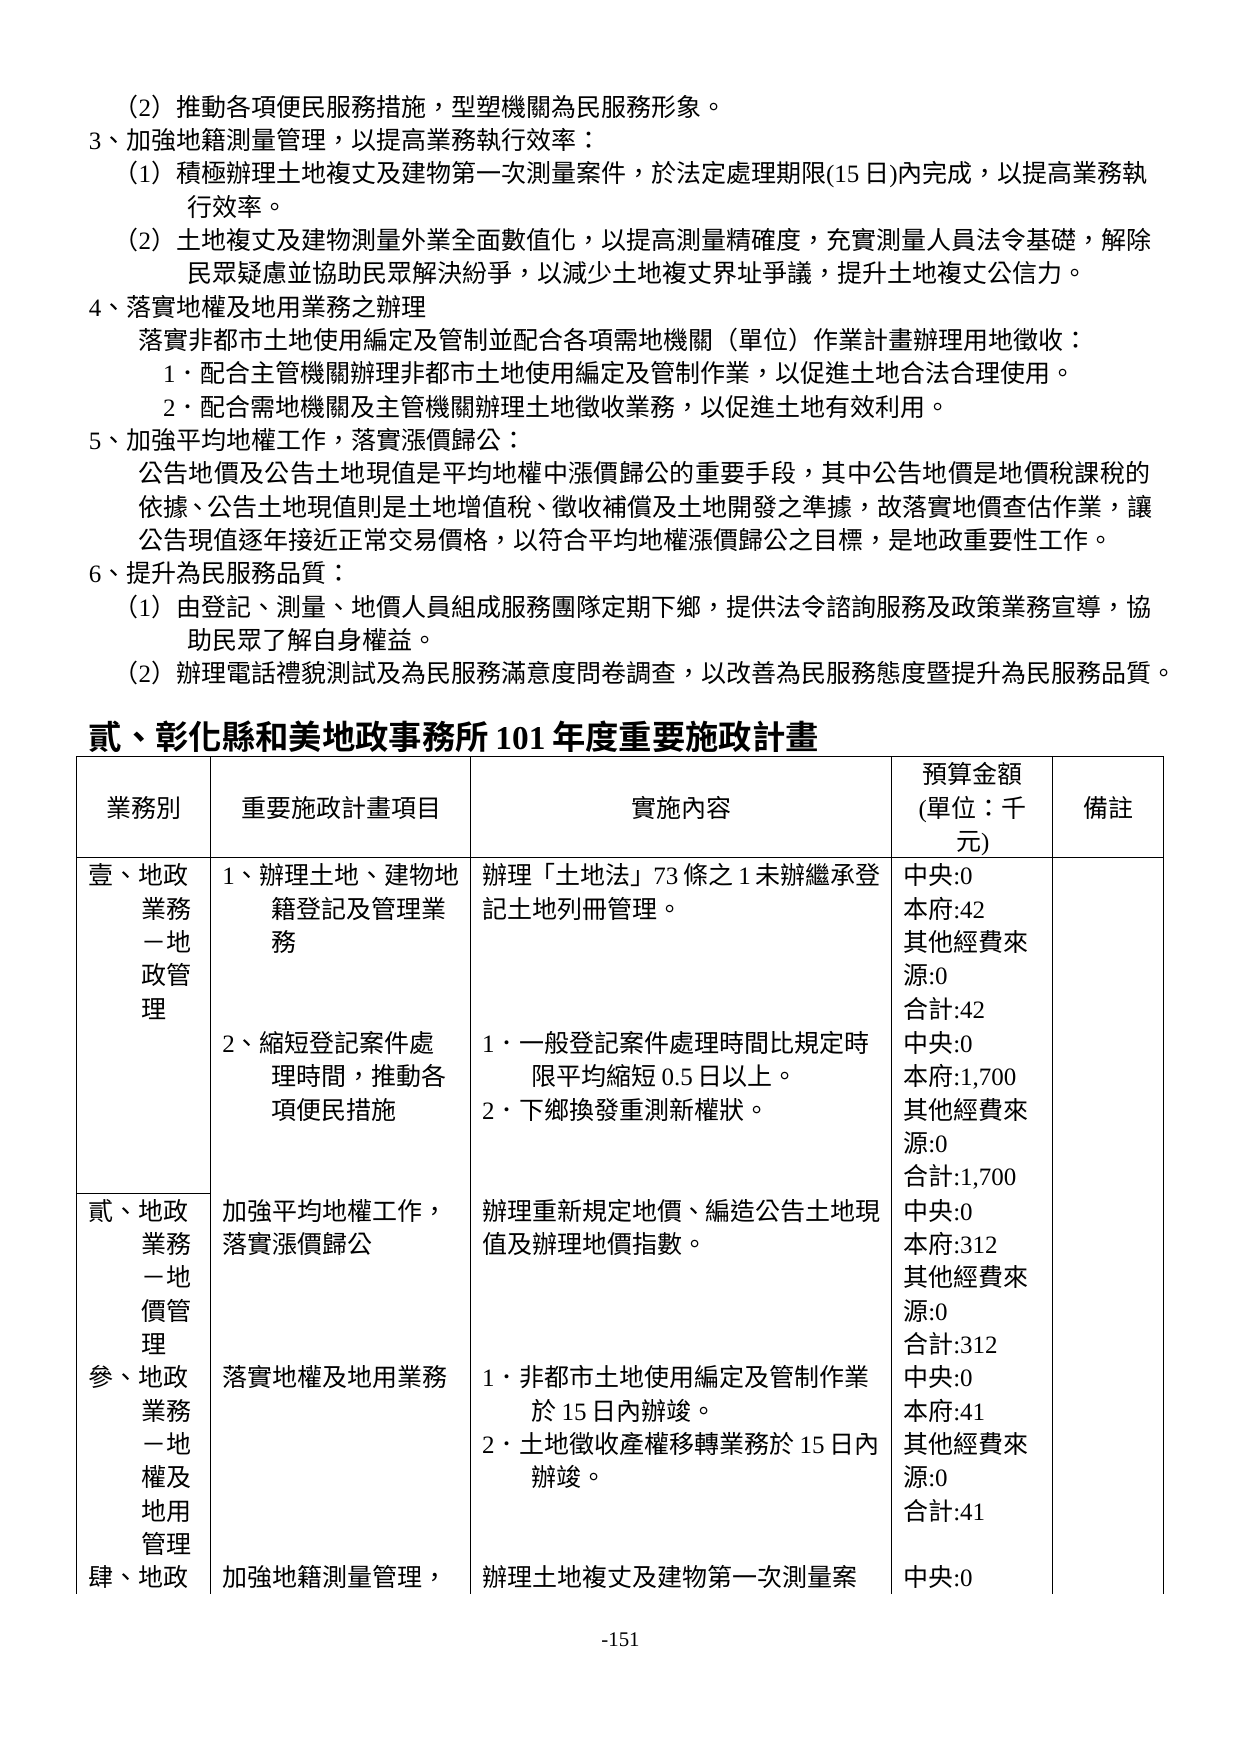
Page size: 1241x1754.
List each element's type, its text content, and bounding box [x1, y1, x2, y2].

list 落實地權及地用業務之辦理 [88, 289, 1152, 323]
list 辦理電話禮貌測試及為民服務滿意度問卷調查，以改善為民服務態度暨提升為民服務品質。 [113, 656, 1152, 689]
table_cell 中央:0 本府:1,700 其他經費來源:0 合計:1,700 [892, 1025, 1052, 1192]
table_cell 中央:0 本府:42 其他經費來源:0 合計:42 [892, 858, 1052, 1025]
list 推動各項便民服務措施，型塑機關為民服務形象。 [113, 89, 1152, 123]
list 配合主管機關辦理非都市土地使用編定及管制作業，以促進土地合法合理使用。 [163, 356, 1152, 389]
table_cell 一般登記案件處理時間比規定時限平均縮短0.5日以上。 下鄉換發重測新權狀。 [471, 1025, 891, 1192]
list 加強平均地權工作，落實漲價歸公： [88, 423, 1152, 456]
table_header 實施內容 [471, 757, 891, 857]
table_header 業務別 [77, 757, 210, 857]
table_cell 壹、地政業務－地政管理 [77, 858, 210, 1192]
list 加強地籍測量管理，以提高業務執行效率： [88, 123, 1152, 156]
text 公告地價及公告土地現值是平均地權中漲價歸公的重要手段，其中公告地價是地價稅課稅的依據、公告土地現值則是土地增值稅、徵收補償及土地開發之準據，故落實地價查估作業，讓公告現值逐年接近正常交易價格，以符合平均地權漲價歸公之目標，是地政重要性工作。 [138, 456, 1152, 556]
table_cell 落實地權及地用業務 [211, 1360, 470, 1560]
table_cell [1053, 1560, 1163, 1593]
table_cell [1053, 1360, 1163, 1560]
table_cell 中央:0 [892, 1560, 1052, 1593]
table_cell 參、地政業務－地權及地用管理 [77, 1360, 210, 1560]
table_cell [1053, 858, 1163, 1025]
table_header 備註 [1053, 757, 1163, 857]
table_cell 中央:0 本府:41 其他經費來源:0 合計:41 [892, 1360, 1052, 1560]
list 提升為民服務品質： [88, 556, 1152, 589]
table_cell [1053, 1025, 1163, 1192]
list 由登記、測量、地價人員組成服務團隊定期下鄉，提供法令諮詢服務及政策業務宣導，協助民眾了解自身權益。 [113, 589, 1152, 656]
table_cell 縮短登記案件處理時間，推動各項便民措施 [211, 1025, 470, 1192]
table_cell 辦理土地複丈及建物第一次測量案 [471, 1560, 891, 1593]
table_cell 加強平均地權工作，落實漲價歸公 [211, 1193, 470, 1360]
table_header 重要施政計畫項目 [211, 757, 470, 857]
table_cell 加強地籍測量管理， [211, 1560, 470, 1593]
table_cell [1053, 1193, 1163, 1360]
table_cell 貳、地政業務－地價管理 [77, 1194, 210, 1360]
table_cell 中央:0 本府:312 其他經費來源:0 合計:312 [892, 1193, 1052, 1360]
table_header 預算金額 (單位：千元) [892, 757, 1052, 857]
list 積極辦理土地複丈及建物第一次測量案件，於法定處理期限(15日)內完成，以提高業務執行效率。 [113, 156, 1152, 223]
list 配合需地機關及主管機關辦理土地徵收業務，以促進土地有效利用。 [163, 389, 1152, 423]
table_cell 辦理重新規定地價、編造公告土地現值及辦理地價指數。 [471, 1193, 891, 1360]
table_cell 辦理「土地法」73條之1未辦繼承登記土地列冊管理。 [471, 858, 891, 1025]
text 貳、彰化縣和美地政事務所101年度重要施政計畫 [88, 723, 1152, 756]
table_cell 肆、地政 [77, 1560, 210, 1593]
table_cell 辦理土地、建物地籍登記及管理業務 [211, 858, 470, 1025]
table_cell 非都市土地使用編定及管制作業於15日內辦竣。 土地徵收產權移轉業務於15日內辦竣。 [471, 1360, 891, 1560]
text 落實非都市土地使用編定及管制並配合各項需地機關（單位）作業計畫辦理用地徵收： [138, 323, 1152, 356]
list 土地複丈及建物測量外業全面數值化，以提高測量精確度，充實測量人員法令基礎，解除民眾疑慮並協助民眾解決紛爭，以減少土地複丈界址爭議，提升土地複丈公信力。 [113, 223, 1152, 289]
